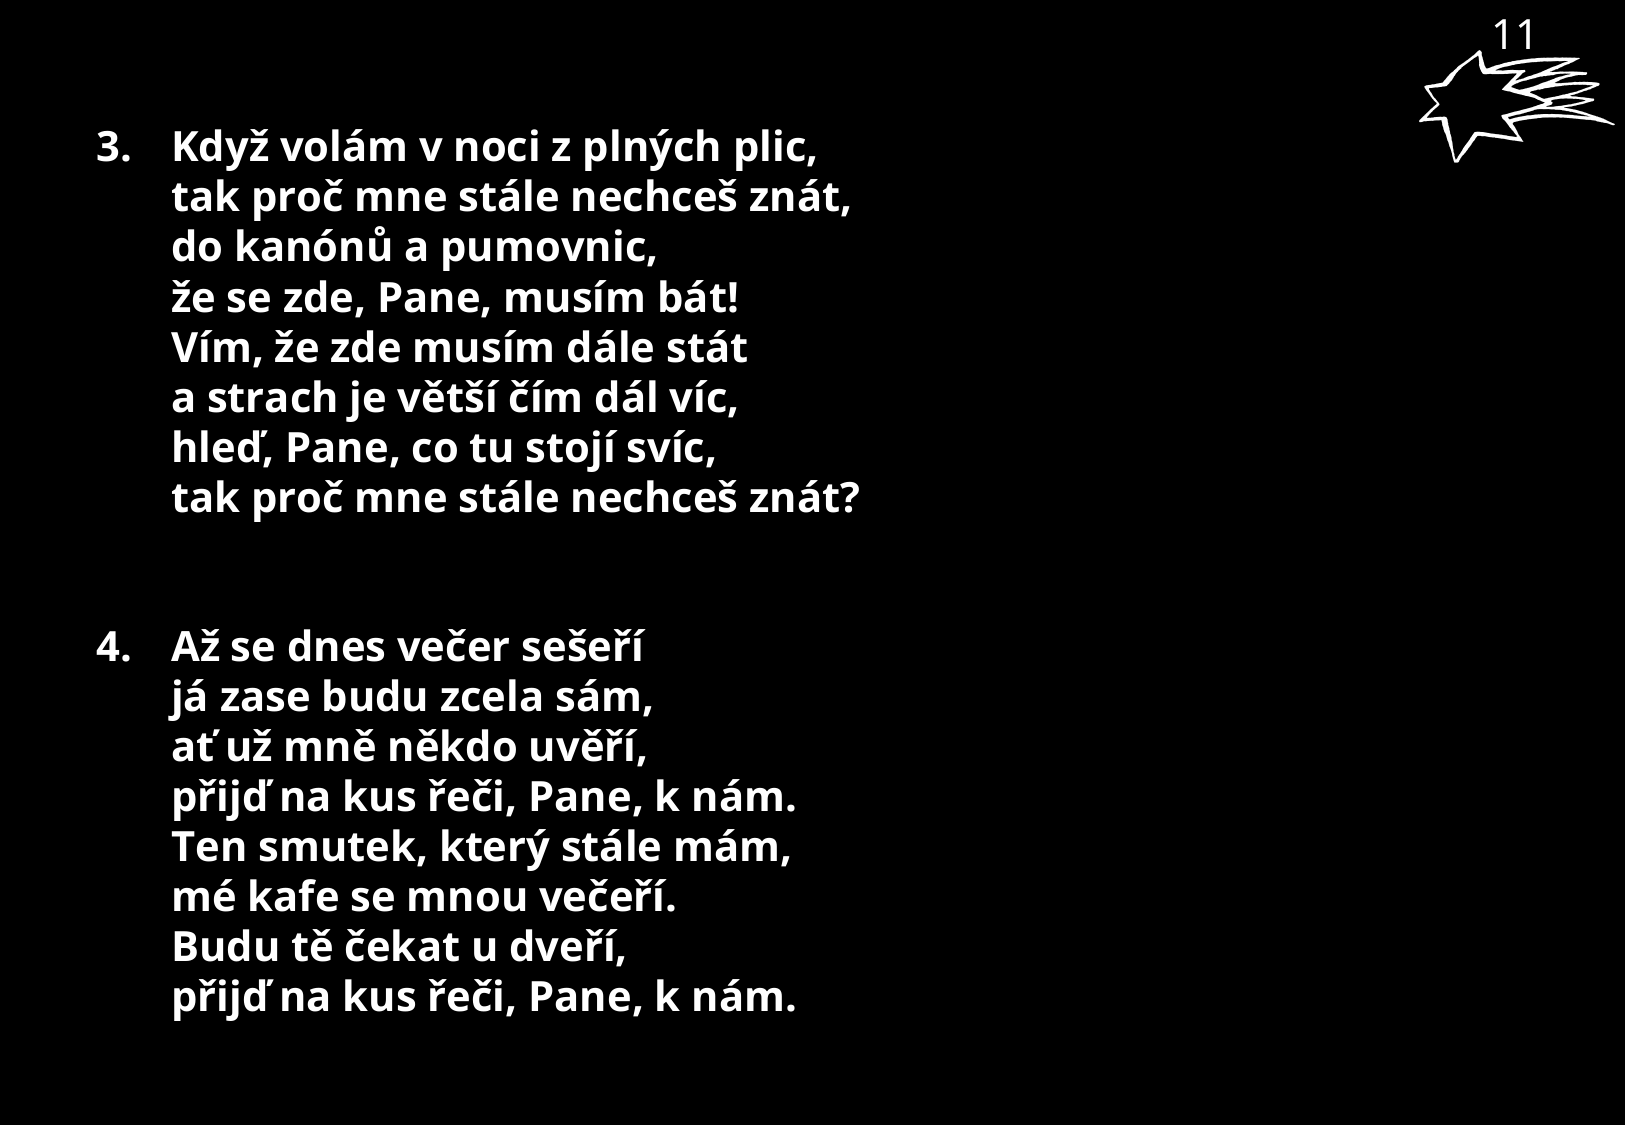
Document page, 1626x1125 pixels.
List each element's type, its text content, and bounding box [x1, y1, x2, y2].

text_box 11 [1405, 0, 1626, 66]
list Když volám v noci z plných plic, tak proč mne stále nechceš znát, do kanónů a pumovnic, že se zde, Pane, musím bát! Vím, že zde musím dále stát a strach je větší čím dál víc, hleď, Pane, co tu stojí svíc, tak proč mne stále nechceš znát? Až se dnes večer sešeří já zase budu zcela sám, ať už mně někdo uvěří, přijď na kus řeči, Pane, k nám. Ten smutek, který stále mám, mé kafe se mnou večeří. Budu tě čekat u dveří, přijď na kus řeči, Pane, k nám. [81, 112, 1544, 1101]
